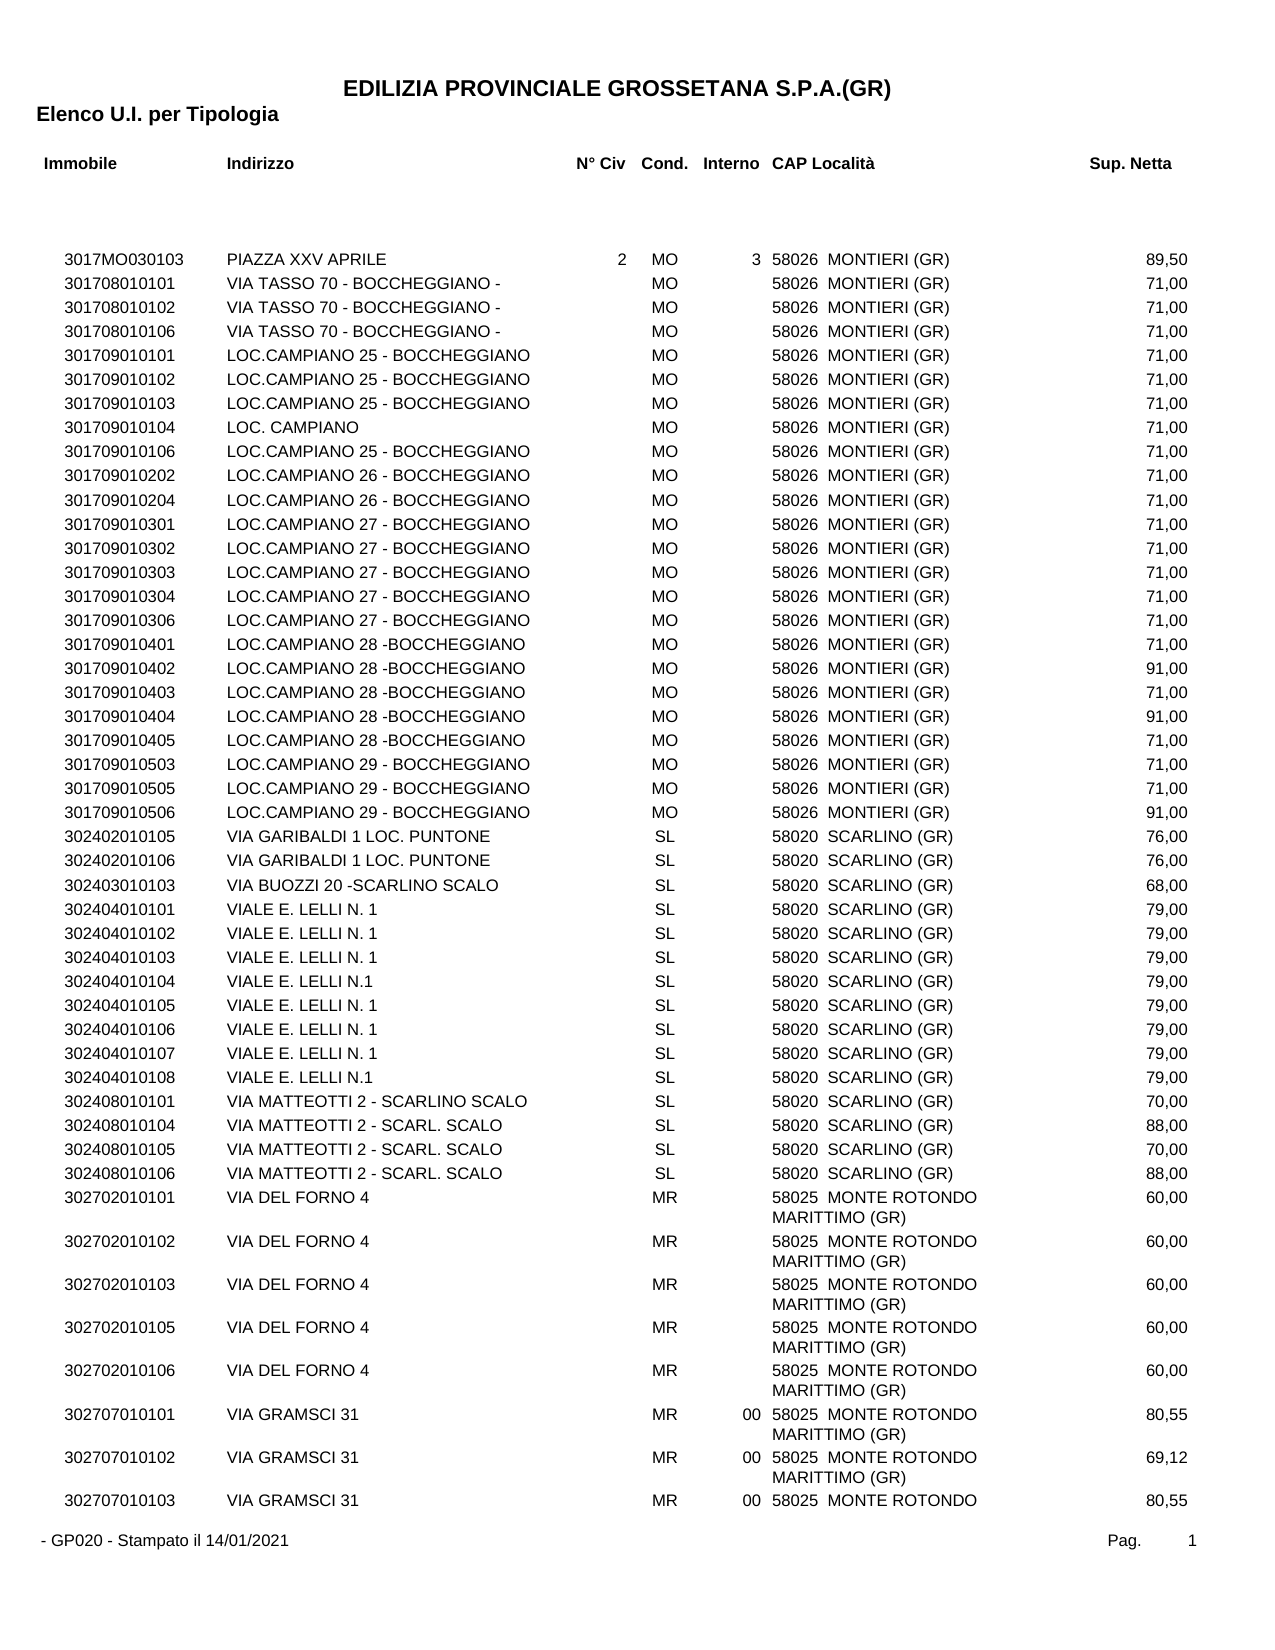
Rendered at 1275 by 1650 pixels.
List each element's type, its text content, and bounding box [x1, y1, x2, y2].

text 301709010306 LOC.CAMPIANO 27 - BOCCHEGGIANO MO 58026 MONTIERI (GR) 71,00 [25, 607, 1250, 631]
text 301709010403 LOC.CAMPIANO 28 -BOCCHEGGIANO MO 58026 MONTIERI (GR) 71,00 [25, 679, 1250, 703]
text 301709010104 LOC. CAMPIANO MO 58026 MONTIERI (GR) 71,00 [25, 414, 1250, 438]
text 301709010503 LOC.CAMPIANO 29 - BOCCHEGGIANO MO 58026 MONTIERI (GR) 71,00 [25, 751, 1250, 775]
text 302404010101 VIALE E. LELLI N. 1 SL 58020 SCARLINO (GR) 79,00 [25, 896, 1250, 919]
text 302408010106 VIA MATTEOTTI 2 - SCARL. SCALO SL 58020 SCARLINO (GR) 88,00 [25, 1160, 1250, 1184]
text 302707010103 VIA GRAMSCI 31 MR 00 58025 MONTE ROTONDO 80,55 [25, 1487, 1250, 1511]
text 302707010101 VIA GRAMSCI 31 MR 00 58025 MONTE ROTONDO 80,55 [25, 1400, 1250, 1424]
text 301709010101 LOC.CAMPIANO 25 - BOCCHEGGIANO MO 58026 MONTIERI (GR) 71,00 [25, 342, 1250, 366]
text 301709010102 LOC.CAMPIANO 25 - BOCCHEGGIANO MO 58026 MONTIERI (GR) 71,00 [25, 366, 1250, 390]
text 302408010104 VIA MATTEOTTI 2 - SCARL. SCALO SL 58020 SCARLINO (GR) 88,00 [25, 1112, 1250, 1136]
text 302404010106 VIALE E. LELLI N. 1 SL 58020 SCARLINO (GR) 79,00 [25, 1016, 1250, 1040]
text 302403010103 VIA BUOZZI 20 -SCARLINO SCALO SL 58020 SCARLINO (GR) 68,00 [25, 871, 1250, 896]
text 301709010302 LOC.CAMPIANO 27 - BOCCHEGGIANO MO 58026 MONTIERI (GR) 71,00 [25, 534, 1250, 559]
text MARITTIMO (GR) [25, 1381, 1250, 1400]
text 301708010102 VIA TASSO 70 - BOCCHEGGIANO - MO 58026 MONTIERI (GR) 71,00 [25, 294, 1250, 318]
text 302702010103 VIA DEL FORNO 4 MR 58025 MONTE ROTONDO 60,00 [25, 1271, 1250, 1295]
text 301709010505 LOC.CAMPIANO 29 - BOCCHEGGIANO MO 58026 MONTIERI (GR) 71,00 [25, 775, 1250, 799]
text 302402010105 VIA GARIBALDI 1 LOC. PUNTONE SL 58020 SCARLINO (GR) 76,00 [25, 823, 1250, 847]
text 302702010102 VIA DEL FORNO 4 MR 58025 MONTE ROTONDO 60,00 [25, 1227, 1250, 1252]
text 3017MO030103 PIAZZA XXV APRILE 2 MO 3 58026 MONTIERI (GR) 89,50 [25, 246, 1250, 270]
text MARITTIMO (GR) [25, 1424, 1250, 1444]
text 301709010402 LOC.CAMPIANO 28 -BOCCHEGGIANO MO 58026 MONTIERI (GR) 91,00 [25, 655, 1250, 679]
text MARITTIMO (GR) [25, 1468, 1250, 1487]
text 302707010102 VIA GRAMSCI 31 MR 00 58025 MONTE ROTONDO 69,12 [25, 1444, 1250, 1468]
text 302402010106 VIA GARIBALDI 1 LOC. PUNTONE SL 58020 SCARLINO (GR) 76,00 [25, 847, 1250, 871]
text 301709010106 LOC.CAMPIANO 25 - BOCCHEGGIANO MO 58026 MONTIERI (GR) 71,00 [25, 438, 1250, 462]
text MARITTIMO (GR) [25, 1338, 1250, 1357]
text MARITTIMO (GR) [25, 1295, 1250, 1314]
text 301709010405 LOC.CAMPIANO 28 -BOCCHEGGIANO MO 58026 MONTIERI (GR) 71,00 [25, 727, 1250, 751]
text MARITTIMO (GR) [25, 1208, 1250, 1227]
text 301709010204 LOC.CAMPIANO 26 - BOCCHEGGIANO MO 58026 MONTIERI (GR) 71,00 [25, 486, 1250, 511]
text 302404010105 VIALE E. LELLI N. 1 SL 58020 SCARLINO (GR) 79,00 [25, 992, 1250, 1016]
text 301709010506 LOC.CAMPIANO 29 - BOCCHEGGIANO MO 58026 MONTIERI (GR) 91,00 [25, 799, 1250, 823]
text 302702010106 VIA DEL FORNO 4 MR 58025 MONTE ROTONDO 60,00 [25, 1357, 1250, 1381]
text 302408010101 VIA MATTEOTTI 2 - SCARLINO SCALO SL 58020 SCARLINO (GR) 70,00 [25, 1088, 1250, 1112]
text 302404010102 VIALE E. LELLI N. 1 SL 58020 SCARLINO (GR) 79,00 [25, 919, 1250, 944]
text 301708010101 VIA TASSO 70 - BOCCHEGGIANO - MO 58026 MONTIERI (GR) 71,00 [25, 270, 1250, 294]
text 302408010105 VIA MATTEOTTI 2 - SCARL. SCALO SL 58020 SCARLINO (GR) 70,00 [25, 1136, 1250, 1160]
text 301709010301 LOC.CAMPIANO 27 - BOCCHEGGIANO MO 58026 MONTIERI (GR) 71,00 [25, 511, 1250, 534]
text 302404010107 VIALE E. LELLI N. 1 SL 58020 SCARLINO (GR) 79,00 [25, 1040, 1250, 1064]
text 302404010108 VIALE E. LELLI N.1 SL 58020 SCARLINO (GR) 79,00 [25, 1064, 1250, 1088]
text 301709010404 LOC.CAMPIANO 28 -BOCCHEGGIANO MO 58026 MONTIERI (GR) 91,00 [25, 703, 1250, 727]
text 302702010101 VIA DEL FORNO 4 MR 58025 MONTE ROTONDO 60,00 [25, 1184, 1250, 1208]
text 301709010202 LOC.CAMPIANO 26 - BOCCHEGGIANO MO 58026 MONTIERI (GR) 71,00 [25, 462, 1250, 486]
text 302404010103 VIALE E. LELLI N. 1 SL 58020 SCARLINO (GR) 79,00 [25, 944, 1250, 968]
text 301708010106 VIA TASSO 70 - BOCCHEGGIANO - MO 58026 MONTIERI (GR) 71,00 [25, 318, 1250, 342]
text 302404010104 VIALE E. LELLI N.1 SL 58020 SCARLINO (GR) 79,00 [25, 968, 1250, 992]
text MARITTIMO (GR) [25, 1252, 1250, 1271]
text 301709010401 LOC.CAMPIANO 28 -BOCCHEGGIANO MO 58026 MONTIERI (GR) 71,00 [25, 631, 1250, 655]
text 301709010304 LOC.CAMPIANO 27 - BOCCHEGGIANO MO 58026 MONTIERI (GR) 71,00 [25, 583, 1250, 607]
text 302702010105 VIA DEL FORNO 4 MR 58025 MONTE ROTONDO 60,00 [25, 1314, 1250, 1338]
text 301709010303 LOC.CAMPIANO 27 - BOCCHEGGIANO MO 58026 MONTIERI (GR) 71,00 [25, 559, 1250, 583]
text 301709010103 LOC.CAMPIANO 25 - BOCCHEGGIANO MO 58026 MONTIERI (GR) 71,00 [25, 390, 1250, 414]
